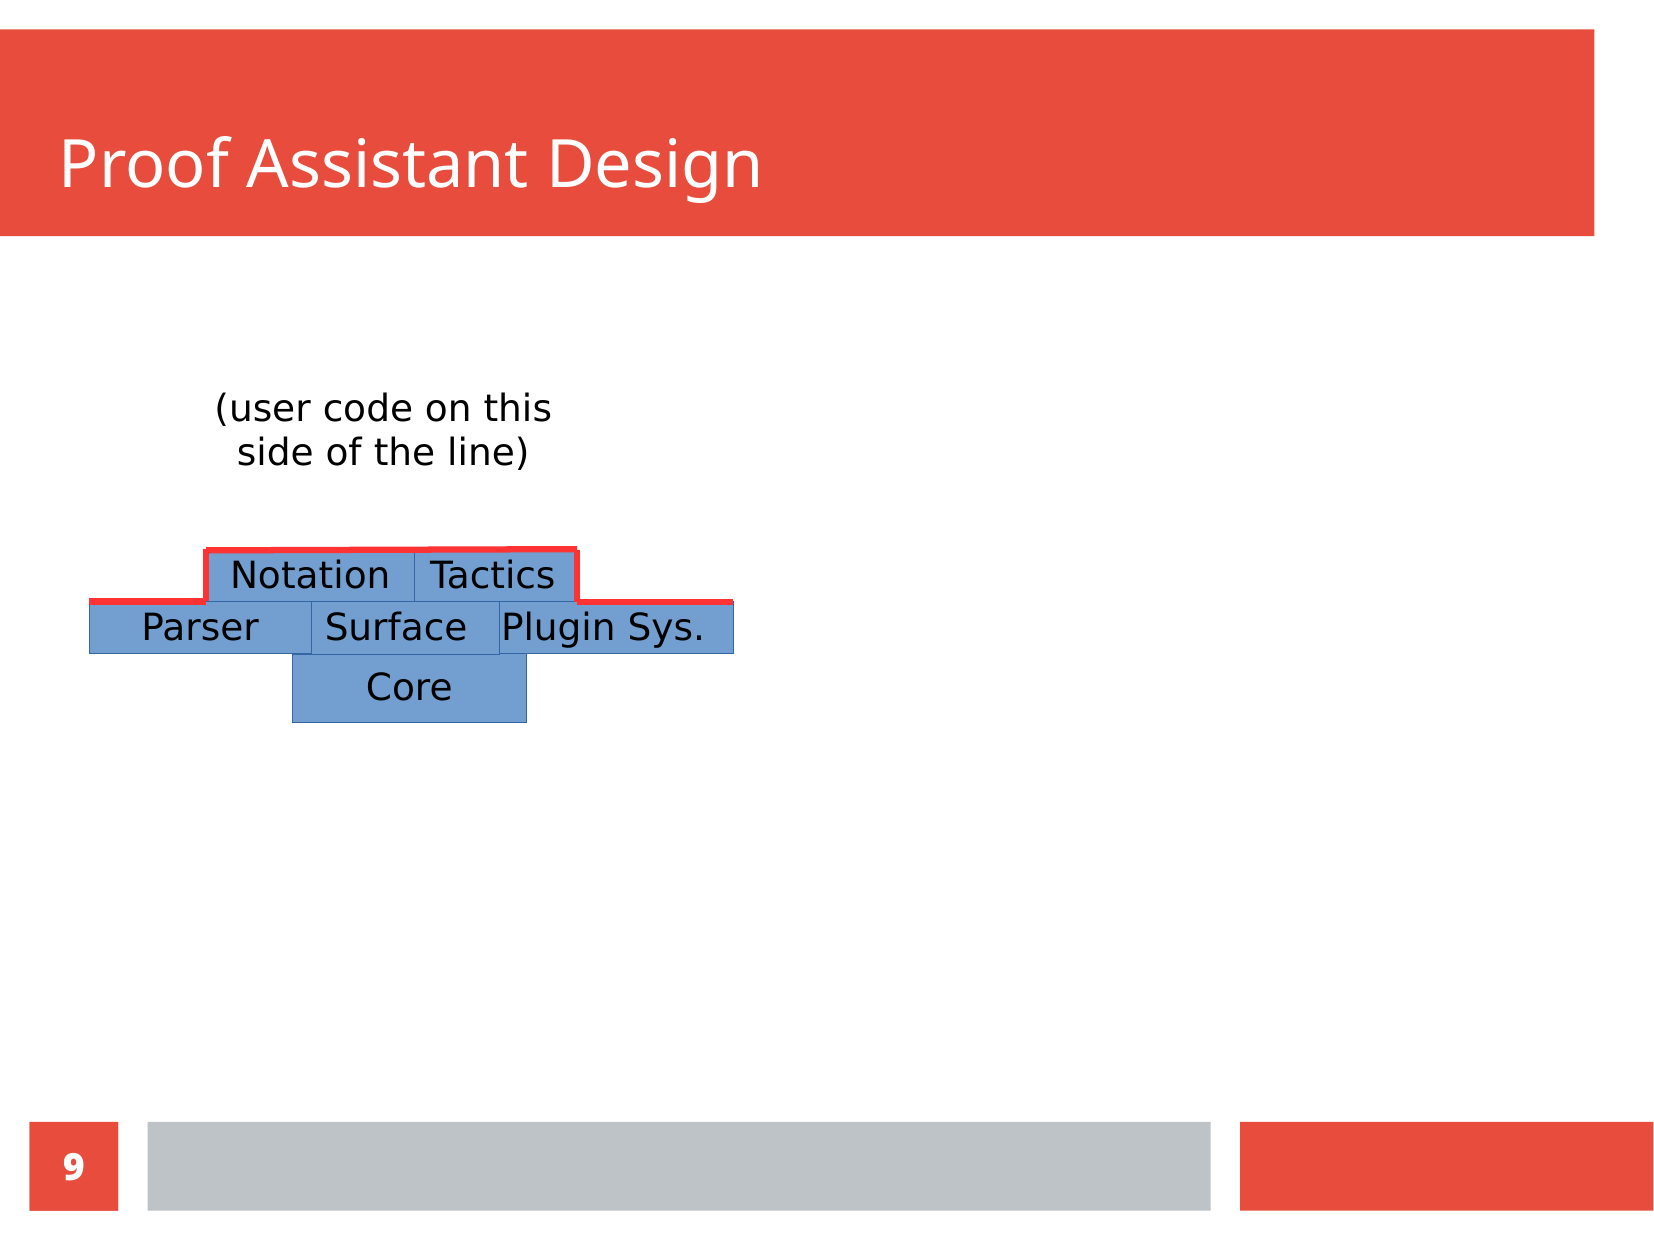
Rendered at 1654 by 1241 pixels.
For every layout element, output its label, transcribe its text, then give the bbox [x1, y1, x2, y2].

text_box Tactics [415, 553, 574, 602]
title Proof Assistant Design [59, 59, 1595, 207]
text_box Surface [292, 602, 500, 655]
text_box Parser [89, 602, 312, 654]
text_box Core [292, 654, 527, 723]
text_box Notation [206, 553, 415, 602]
text_box Plugin Sys. [500, 601, 734, 654]
text_box (user code on this side of the line) [194, 379, 573, 482]
